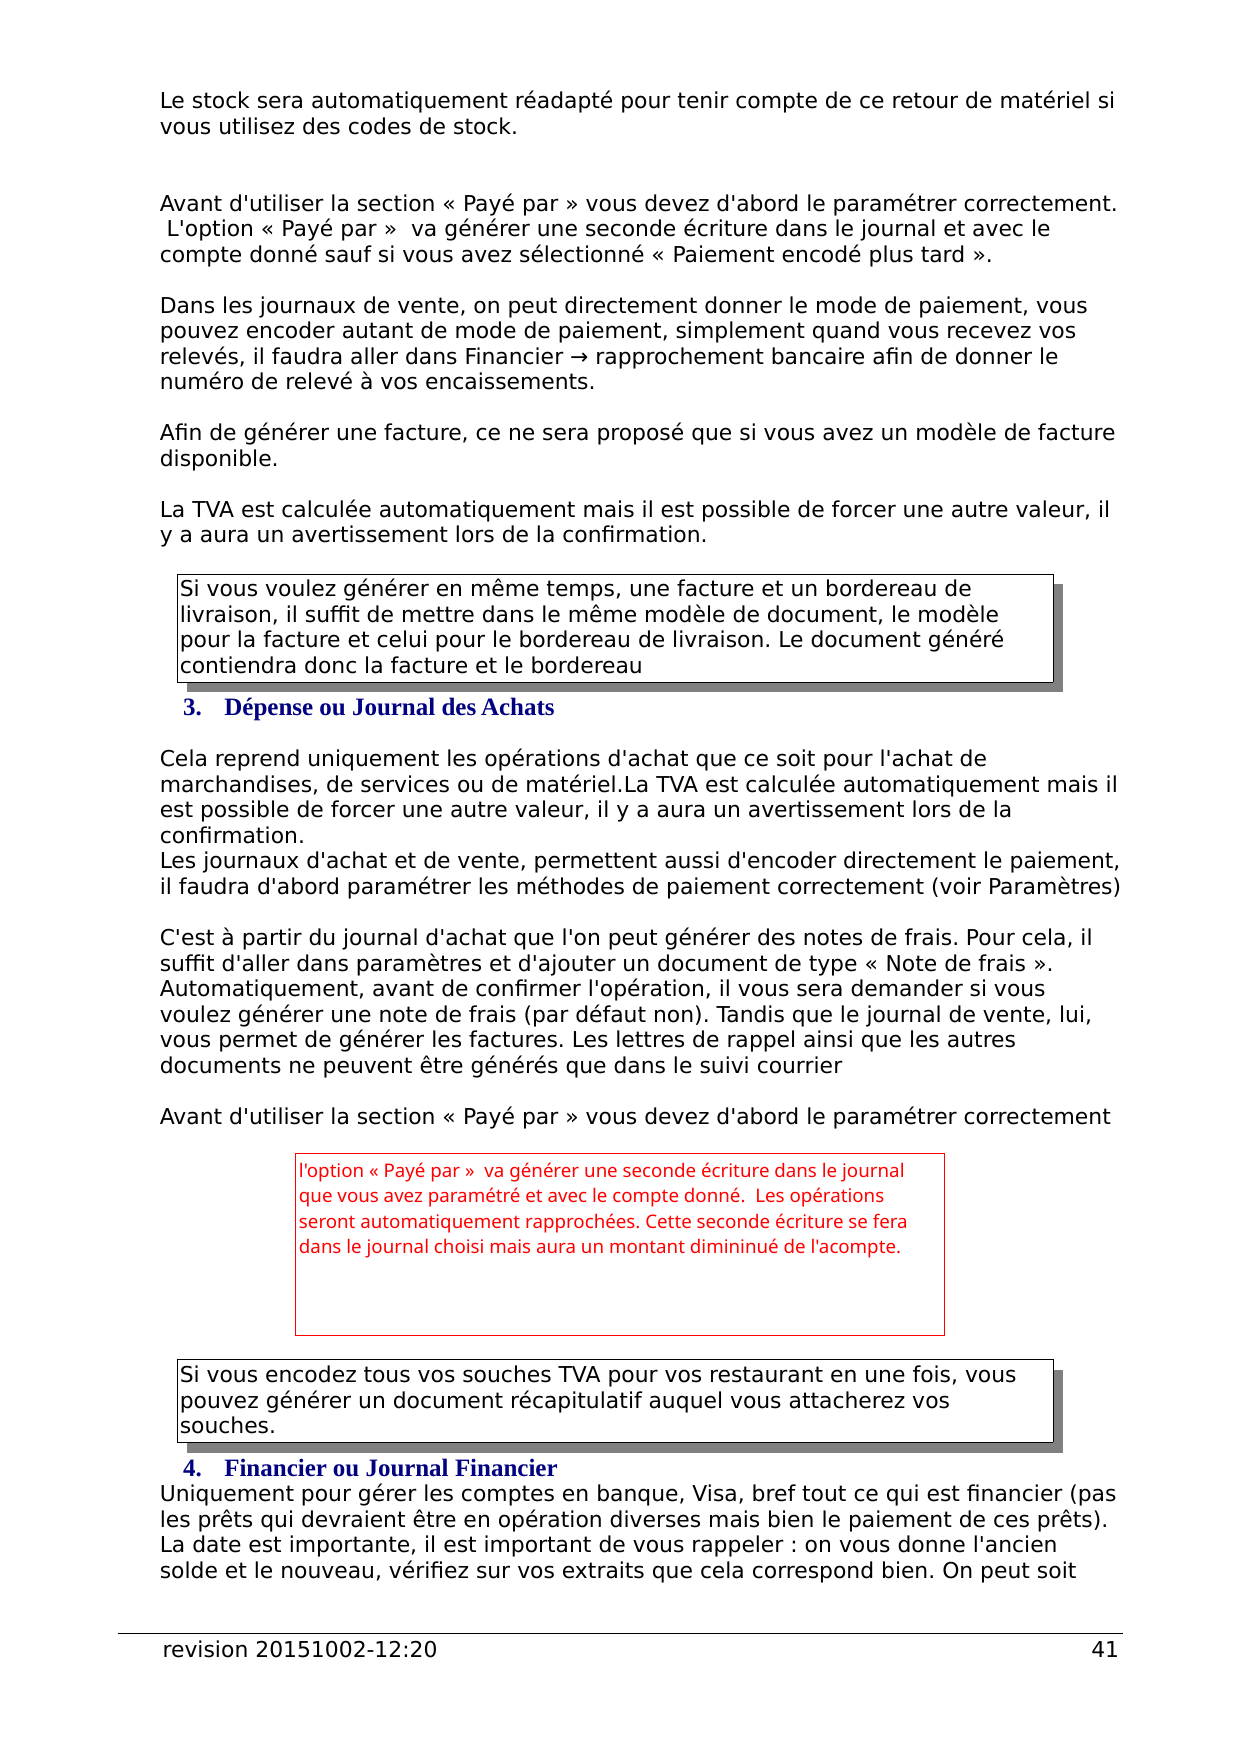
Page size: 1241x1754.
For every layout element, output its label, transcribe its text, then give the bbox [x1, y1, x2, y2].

text Avant d'utiliser la section « Payé par » vous devez d'abord le paramétrer correctement [159, 1104, 1123, 1129]
text Avant d'utiliser la section « Payé par » vous devez d'abord le paramétrer correctement. [159, 191, 1123, 216]
text l'option « Payé par » va générer une seconde écriture dans le journal que vous avez paramétré et avec le compte donné. Les opérations seront automatiquement rapprochées. Cette seconde écriture se fera dans le journal choisi mais aura un montant dimininué de l'acompte. [296, 1154, 944, 1259]
text Cela reprend uniquement les opérations d'achat que ce soit pour l'achat de marchandises, de services ou de matériel.La TVA est calculée automatiquement mais il est possible de forcer une autre valeur, il y a aura un avertissement lors de la confirmation. [159, 746, 1123, 848]
text Si vous encodez tous vos souches TVA pour vos restaurant en une fois, vous pouvez générer un document récapitulatif auquel vous attacherez vos souches. [178, 1360, 1053, 1442]
text Les journaux d'achat et de vente, permettent aussi d'encoder directement le paiement, il faudra d'abord paramétrer les méthodes de paiement correctement (voir Paramètres) [159, 848, 1123, 899]
subtitle Financier ou Journal Financier [177, 1453, 1123, 1481]
text Si vous voulez générer en même temps, une facture et un bordereau de livraison, il suffit de mettre dans le même modèle de document, le modèle pour la facture et celui pour le bordereau de livraison. Le document généré contiendra donc la facture et le bordereau [178, 575, 1053, 682]
subtitle Dépense ou Journal des Achats [177, 692, 1123, 721]
text Dans les journaux de vente, on peut directement donner le mode de paiement, vous pouvez encoder autant de mode de paiement, simplement quand vous recevez vos relevés, il faudra aller dans Financier → rapprochement bancaire afin de donner le numéro de relevé à vos encaissements. [159, 293, 1123, 395]
text L'option « Payé par » va générer une seconde écriture dans le journal et avec le compte donné sauf si vous avez sélectionné « Paiement encodé plus tard ». [159, 216, 1123, 267]
text La date est importante, il est important de vous rappeler : on vous donne l'ancien solde et le nouveau, vérifiez sur vos extraits que cela correspond bien. On peut soit [159, 1532, 1123, 1583]
text Le stock sera automatiquement réadapté pour tenir compte de ce retour de matériel si vous utilisez des codes de stock. [159, 88, 1123, 139]
text Afin de générer une facture, ce ne sera proposé que si vous avez un modèle de facture disponible. [159, 420, 1123, 471]
text La TVA est calculée automatiquement mais il est possible de forcer une autre valeur, il y a aura un avertissement lors de la confirmation. [159, 497, 1123, 548]
text Uniquement pour gérer les comptes en banque, Visa, bref tout ce qui est financier (pas les prêts qui devraient être en opération diverses mais bien le paiement de ces prêts). [159, 1481, 1123, 1532]
text C'est à partir du journal d'achat que l'on peut générer des notes de frais. Pour cela, il suffit d'aller dans paramètres et d'ajouter un document de type « Note de frais ». Automatiquement, avant de confirmer l'opération, il vous sera demander si vous voulez générer une note de frais (par défaut non). Tandis que le journal de vente, lui, vous permet de générer les factures. Les lettres de rappel ainsi que les autres documents ne peuvent être générés que dans le suivi courrier [159, 925, 1123, 1078]
